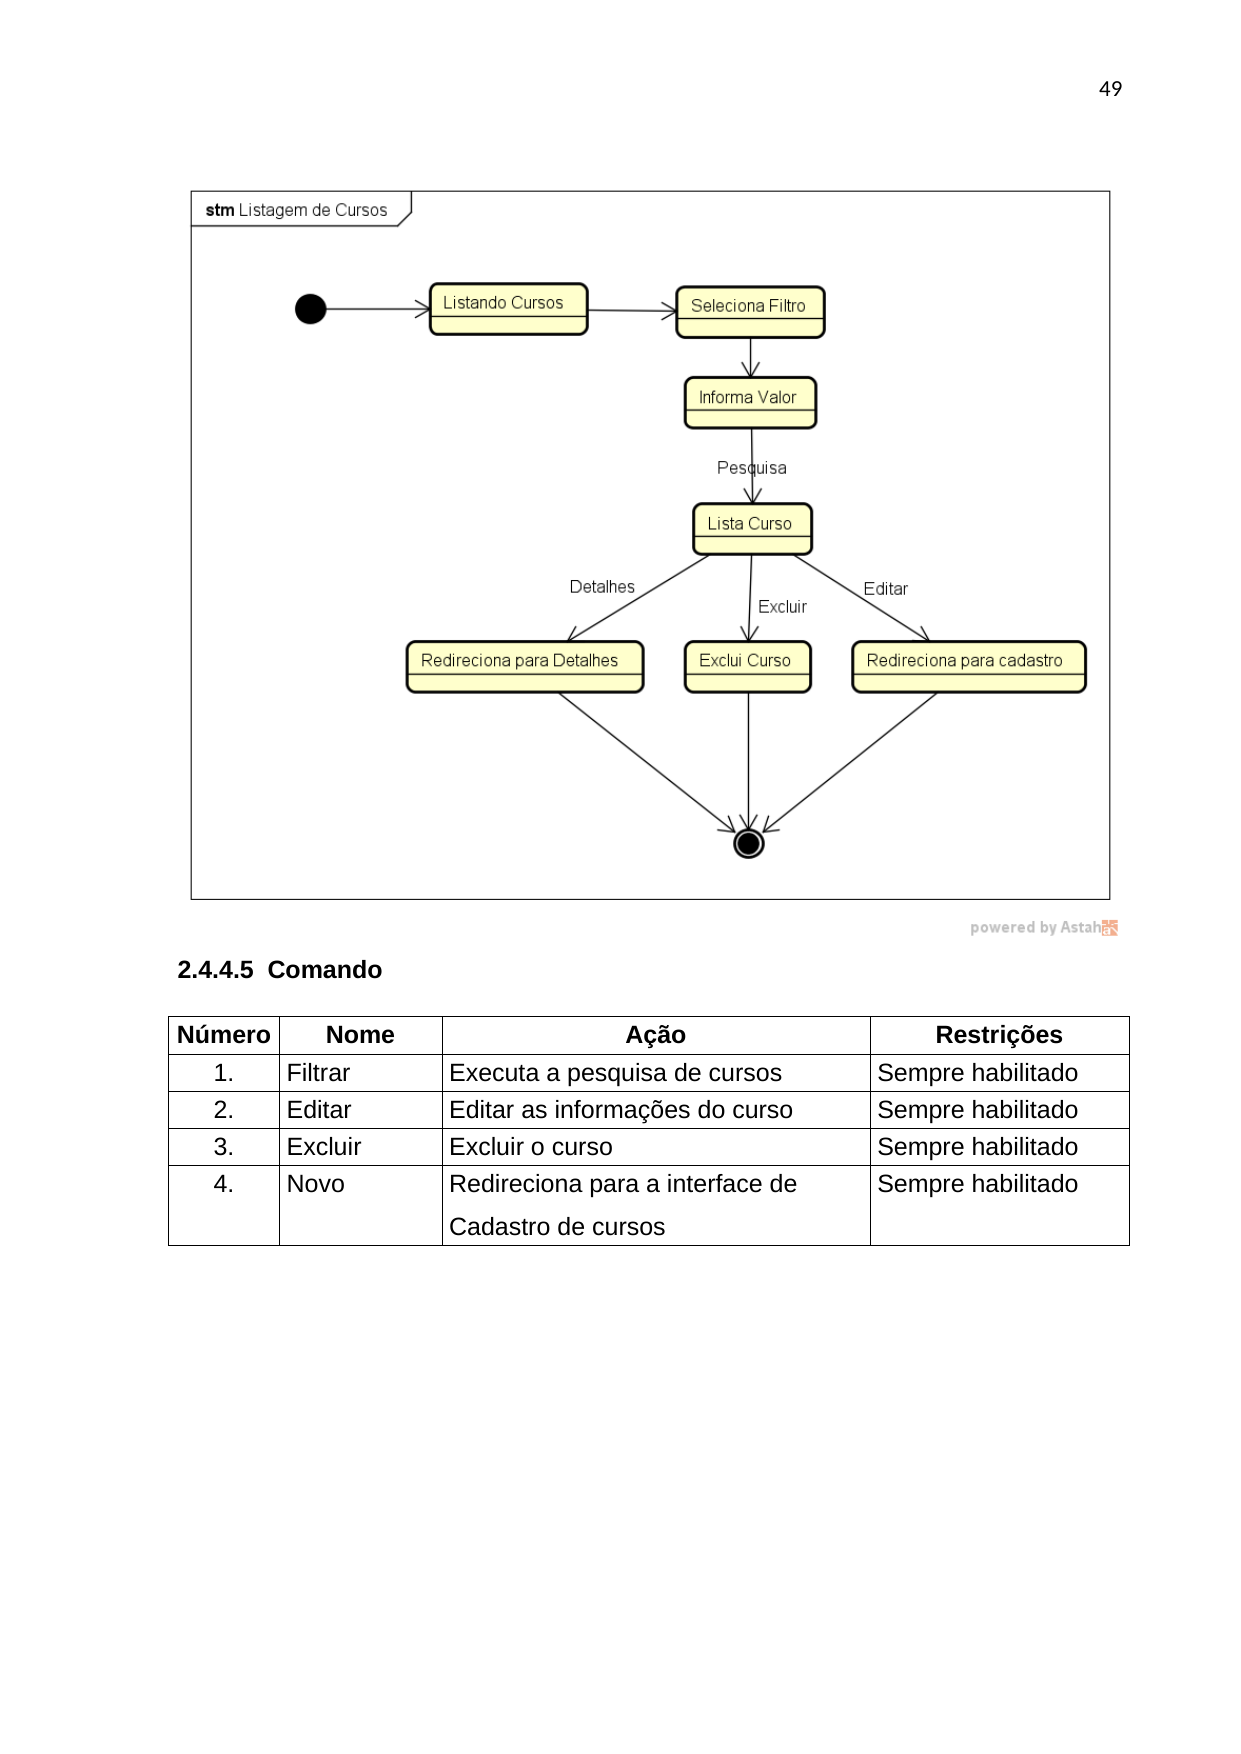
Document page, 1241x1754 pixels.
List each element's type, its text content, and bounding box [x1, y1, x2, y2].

table_cell Sempre habilitado [871, 1055, 1129, 1091]
table_cell Novo [280, 1166, 442, 1245]
table_cell [169, 1092, 279, 1128]
table_header Ação [443, 1017, 870, 1053]
table_cell Sempre habilitado [871, 1166, 1129, 1245]
table_cell [169, 1166, 279, 1245]
table_cell Excluir [280, 1129, 442, 1165]
table_cell Filtrar [280, 1055, 442, 1091]
table_cell Editar as informações do curso [443, 1092, 870, 1128]
table_cell Excluir o curso [443, 1129, 870, 1165]
table_cell [169, 1129, 279, 1165]
table_cell Executa a pesquisa de cursos [443, 1055, 870, 1091]
table_cell Editar [280, 1092, 442, 1128]
table_cell Sempre habilitado [871, 1092, 1129, 1128]
table_header Número [169, 1017, 279, 1053]
table_header Nome [280, 1017, 442, 1053]
table_cell [169, 1055, 279, 1091]
subtitle Comando [177, 941, 1122, 984]
picture [177, 177, 1123, 941]
table_cell Redireciona para a interface de Cadastro de cursos [443, 1166, 870, 1245]
table_cell Sempre habilitado [871, 1129, 1129, 1165]
table_header Restrições [871, 1017, 1129, 1053]
